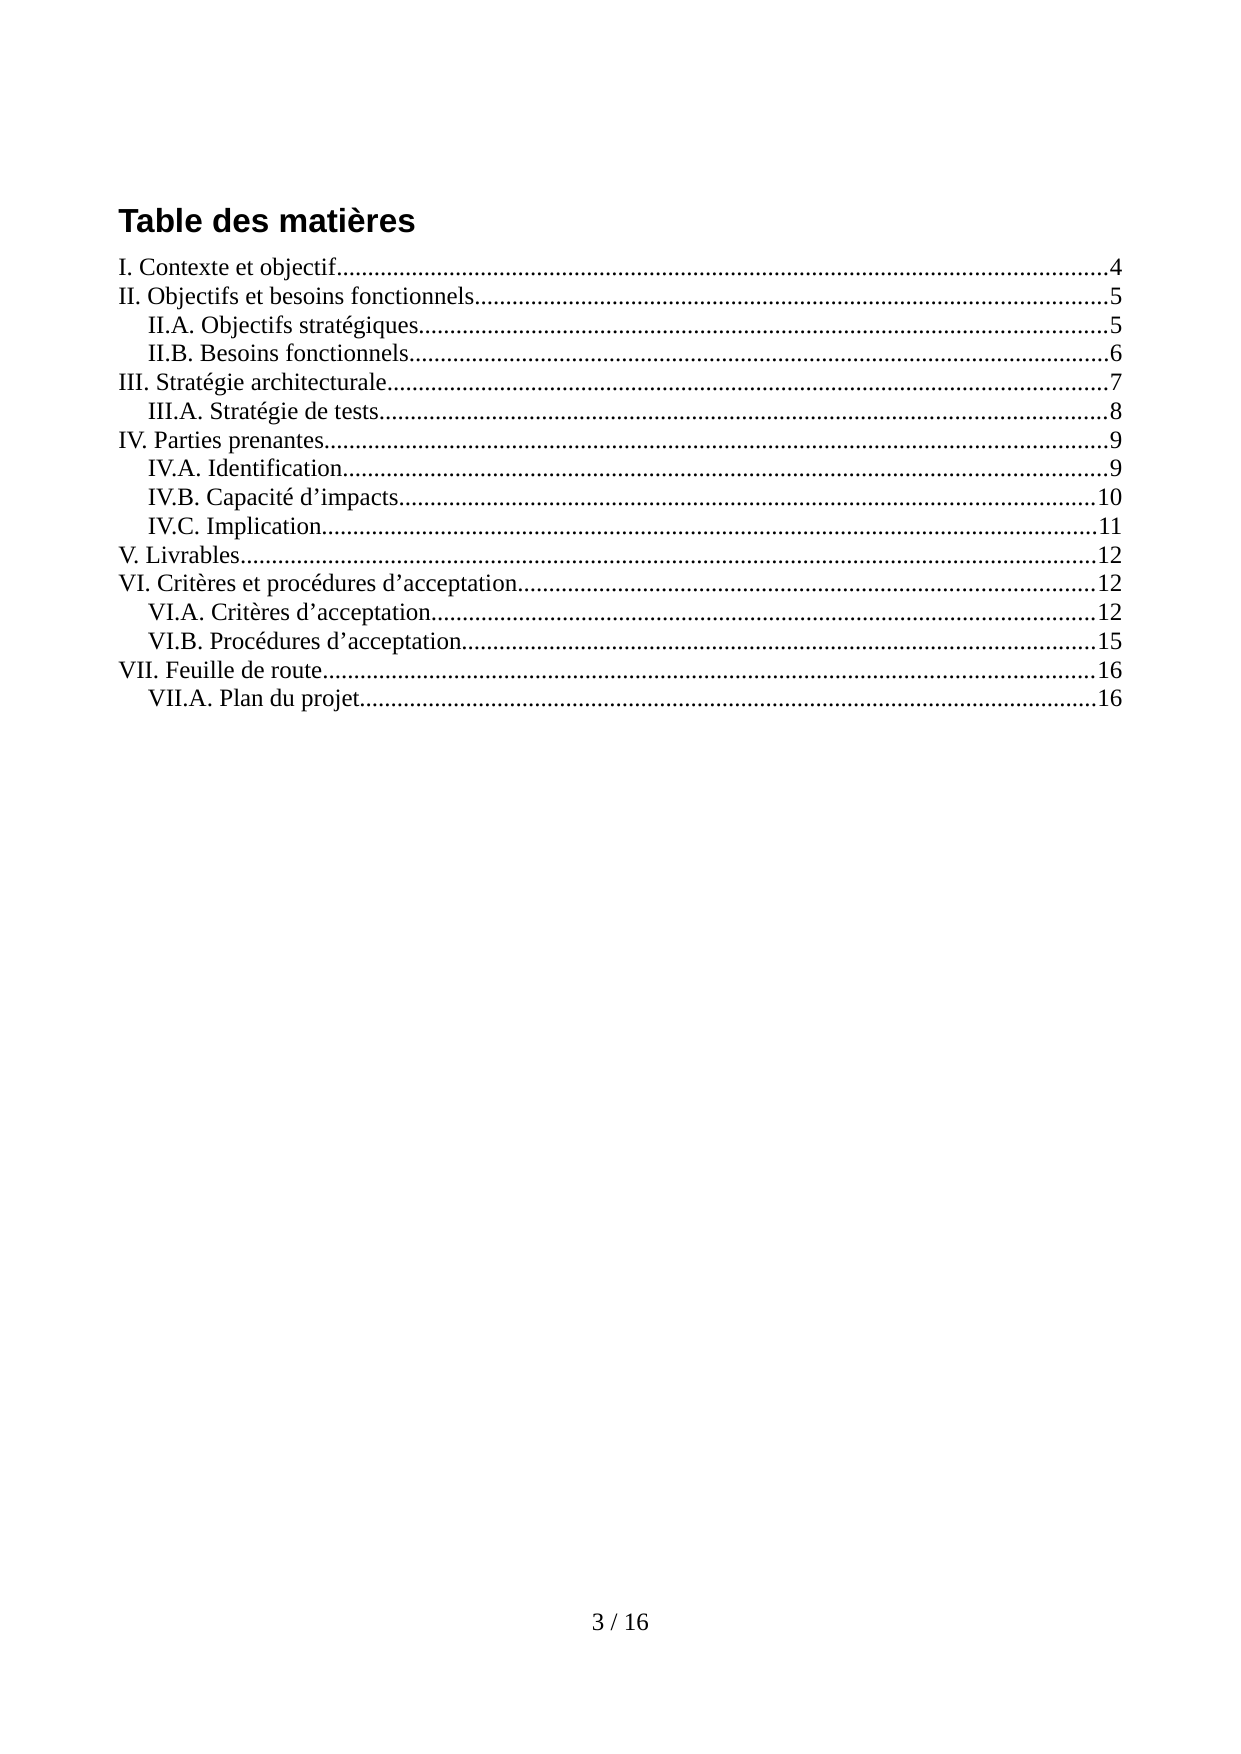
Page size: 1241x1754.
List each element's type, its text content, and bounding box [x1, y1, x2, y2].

text VII. Feuille de route 16 [118, 655, 1122, 683]
text II. Objectifs et besoins fonctionnels 5 [118, 281, 1122, 310]
text IV.A. Identification 9 [148, 453, 1122, 482]
text VI.B. Procédures d’acceptation 15 [148, 626, 1122, 655]
text IV.C. Implication 11 [148, 511, 1122, 540]
subtitle Table des matières [118, 201, 1122, 240]
text II.B. Besoins fonctionnels 6 [148, 338, 1122, 367]
text IV. Parties prenantes 9 [118, 425, 1122, 453]
text I. Contexte et objectif 4 [118, 252, 1122, 281]
text II.A. Objectifs stratégiques 5 [148, 310, 1122, 338]
text IV.B. Capacité d’impacts 10 [148, 482, 1122, 511]
text VII.A. Plan du projet 16 [148, 683, 1122, 712]
text VI. Critères et procédures d’acceptation 12 [118, 568, 1122, 597]
text III. Stratégie architecturale 7 [118, 367, 1122, 396]
text VI.A. Critères d’acceptation 12 [148, 597, 1122, 626]
text V. Livrables 12 [118, 540, 1122, 568]
text III.A. Stratégie de tests 8 [148, 396, 1122, 425]
